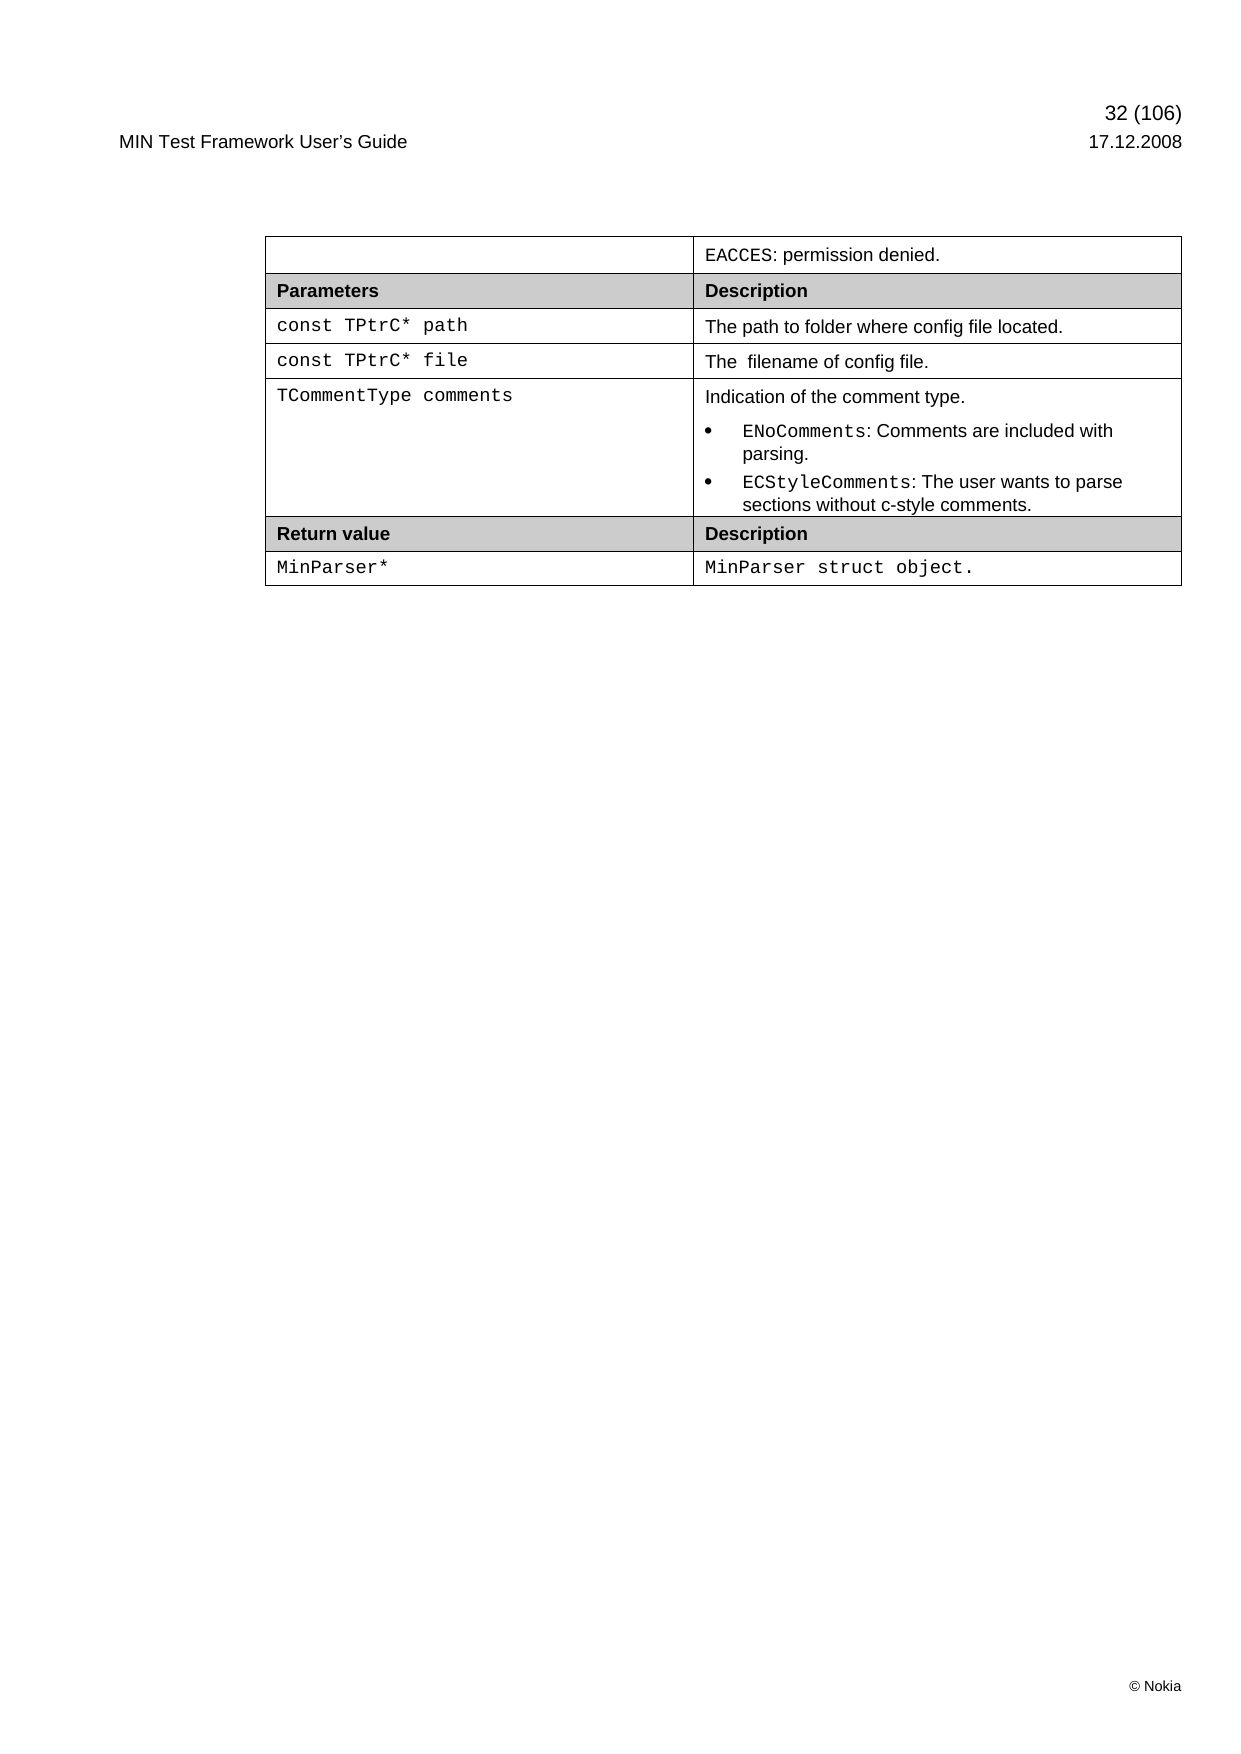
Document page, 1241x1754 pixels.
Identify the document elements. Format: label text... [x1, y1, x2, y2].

table_cell Parameters [266, 274, 693, 308]
table_cell TCommentType comments [266, 379, 693, 516]
table_cell EACCES: permission denied. [694, 237, 1181, 273]
table_cell Return value [266, 517, 693, 551]
table_cell Indication of the comment type. ENoComments: Comments are included with parsing. ECStyleComments: The user wants to parse sections without c-style comments. [694, 379, 1181, 516]
table_cell MinParser* [266, 552, 693, 585]
table_cell The path to folder where config file located. [694, 309, 1181, 343]
table_cell const TPtrC* file [266, 344, 693, 378]
table_cell Description [694, 517, 1181, 551]
table_cell The filename of config file. [694, 344, 1181, 378]
table_cell [266, 237, 693, 273]
table_cell Description [694, 274, 1181, 308]
table_cell MinParser struct object. [694, 552, 1181, 585]
table_cell const TPtrC* path [266, 309, 693, 343]
